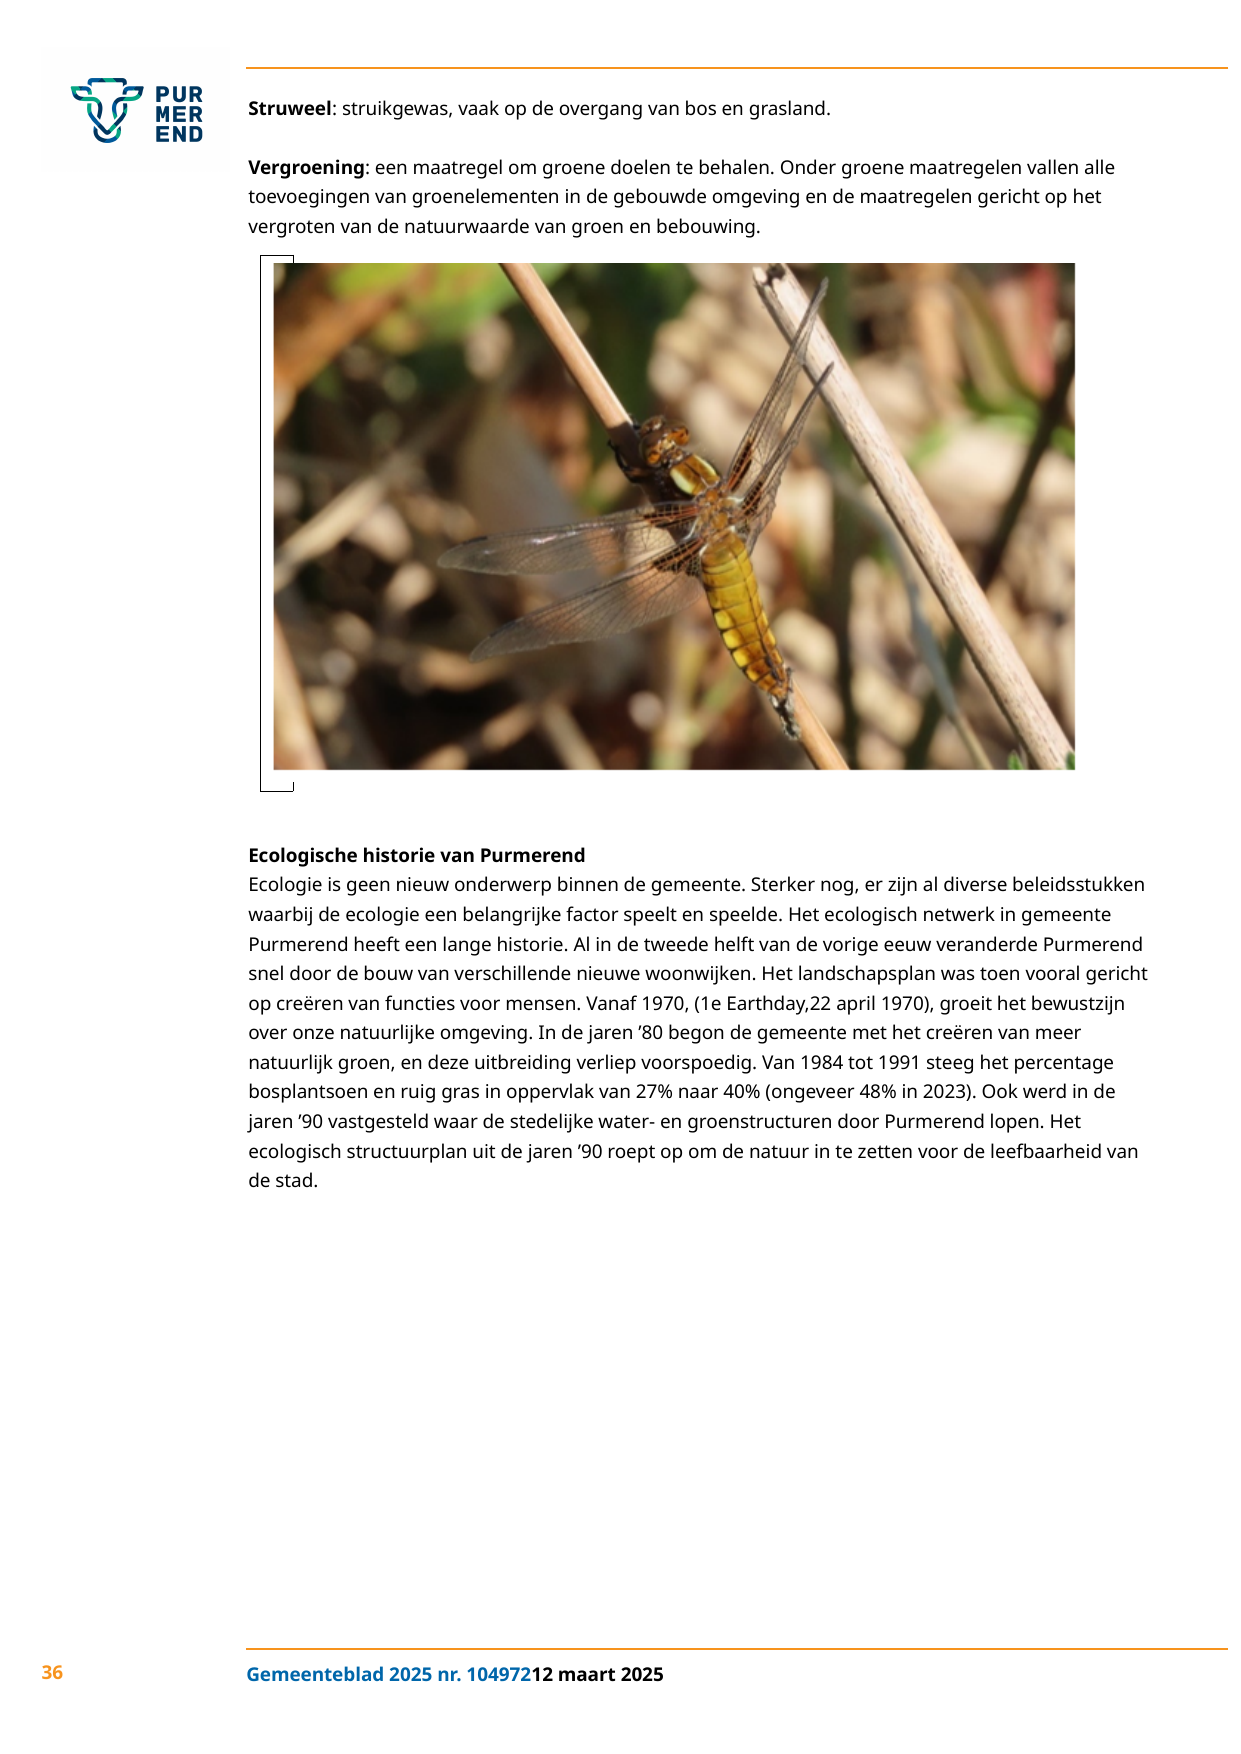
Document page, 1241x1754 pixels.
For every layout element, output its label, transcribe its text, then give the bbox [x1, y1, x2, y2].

text Struweel: struikgewas, vaak op de overgang van bos en grasland. [248, 95, 1152, 121]
text Ecologie is geen nieuw onderwerp binnen de gemeente. Sterker nog, er zijn al diverse beleidsstukken waarbij de ecologie een belangrijke factor speelt en speelde. Het ecologisch netwerk in gemeente Purmerend heeft een lange historie. Al in de tweede helft van de vorige eeuw veranderde Purmerend snel door de bouw van verschillende nieuwe woonwijken. Het landschapsplan was toen vooral gericht op creëren van functies voor mensen. Vanaf 1970, (1e Earthday,22 april 1970), groeit het bewustzijn over onze natuurlijke omgeving. In de jaren ’80 begon de gemeente met het creëren van meer natuurlijk groen, en deze uitbreiding verliep voorspoedig. Van 1984 tot 1991 steeg het percentage bosplantsoen en ruig gras in oppervlak van 27% naar 40% (ongeveer 48% in 2023). Ook werd in de jaren ’90 vastgesteld waar de stedelijke water- en groenstructuren door Purmerend lopen. Het ecologisch structuurplan uit de jaren ’90 roept op om de natuur in te zetten voor de leefbaarheid van de stad. [248, 872, 1152, 1193]
text Ecologische historie van Purmerend [248, 842, 1152, 868]
picture [268, 263, 1090, 782]
picture [41, 47, 231, 172]
text Vergroening: een maatregel om groene doelen te behalen. Onder groene maatregelen vallen alle toevoegingen van groenelementen in de gebouwde omgeving en de maatregelen gericht op het vergroten van de natuurwaarde van groen en bebouwing. [248, 154, 1152, 239]
